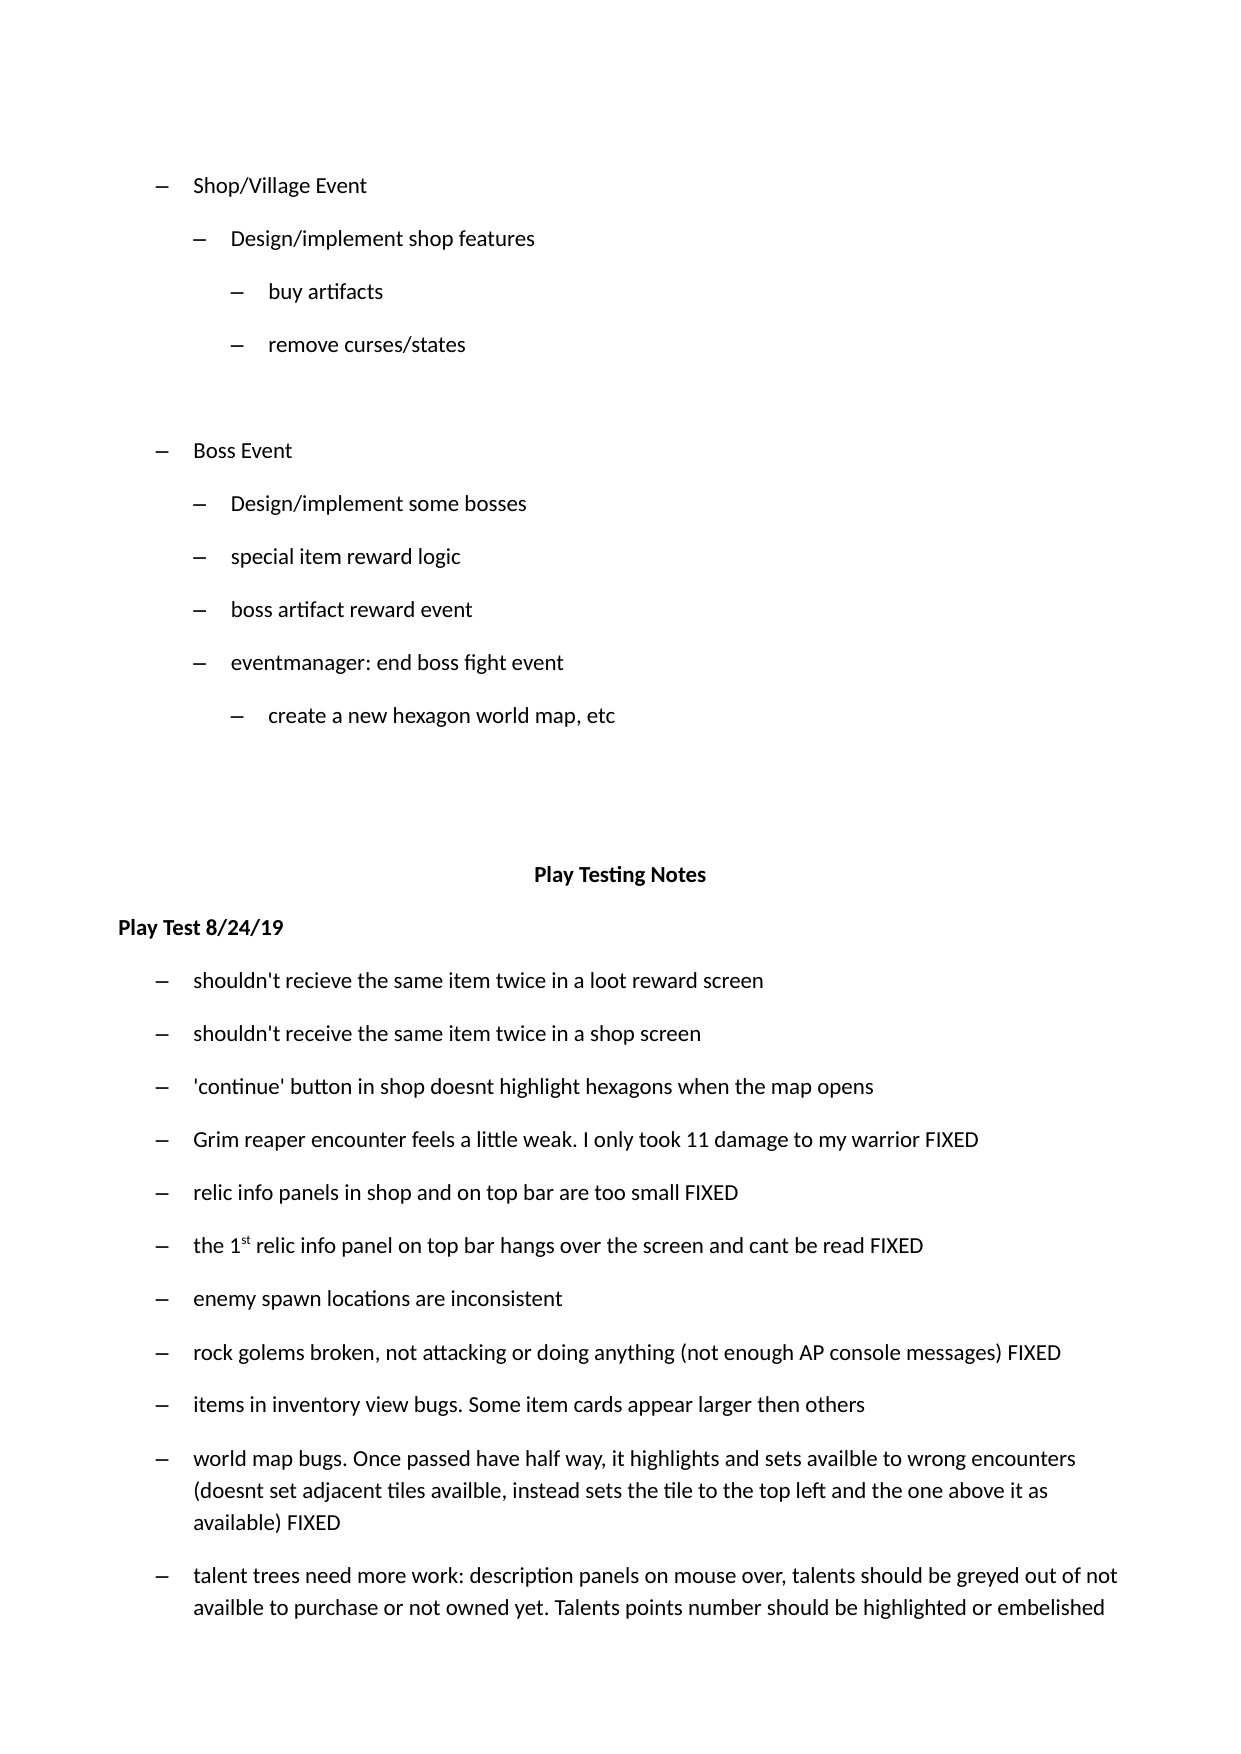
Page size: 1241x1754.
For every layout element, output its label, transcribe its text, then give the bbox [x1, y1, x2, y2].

list Boss Event [156, 436, 1122, 464]
list relic info panels in shop and on top bar are too small FIXED [156, 1178, 1122, 1207]
list Grim reaper encounter feels a little weak. I only took 11 damage to my warrior FIXED [156, 1126, 1122, 1153]
list shouldn't recieve the same item twice in a loot reward screen [156, 966, 1122, 994]
text Play Test 8/24/19 [118, 913, 1122, 941]
list Design/implement some bosses [193, 489, 1122, 517]
list talent trees need more work: description panels on mouse over, talents should be greyed out of not availble to purchase or not owned yet. Talents points number should be highlighted or embelished [156, 1561, 1122, 1621]
list rock golems broken, not attacking or doing anything (not enough AP console messages) FIXED [156, 1338, 1122, 1366]
list boss artifact reward event [193, 595, 1122, 623]
list remove curses/states [231, 330, 1122, 358]
list world map bugs. Once passed have half way, it highlights and sets availble to wrong encounters (doesnt set adjacent tiles availble, instead sets the tile to the top left and the one above it as available) FIXED [156, 1444, 1122, 1536]
list create a new hexagon world map, etc [231, 701, 1122, 729]
list 'continue' button in shop doesnt highlight hexagons when the map opens [156, 1072, 1122, 1101]
text Play Testing Notes [118, 860, 1122, 888]
list eventmanager: end boss fight event [193, 648, 1122, 676]
list enemy spawn locations are inconsistent [156, 1284, 1122, 1313]
list Shop/Village Event [156, 171, 1122, 199]
list items in inventory view bugs. Some item cards appear larger then others [156, 1391, 1122, 1419]
list Design/implement shop features [193, 224, 1122, 252]
list buy artifacts [231, 277, 1122, 305]
list the 1st relic info panel on top bar hangs over the screen and cant be read FIXED [156, 1232, 1122, 1259]
list special item reward logic [193, 542, 1122, 570]
list shouldn't receive the same item twice in a shop screen [156, 1019, 1122, 1047]
